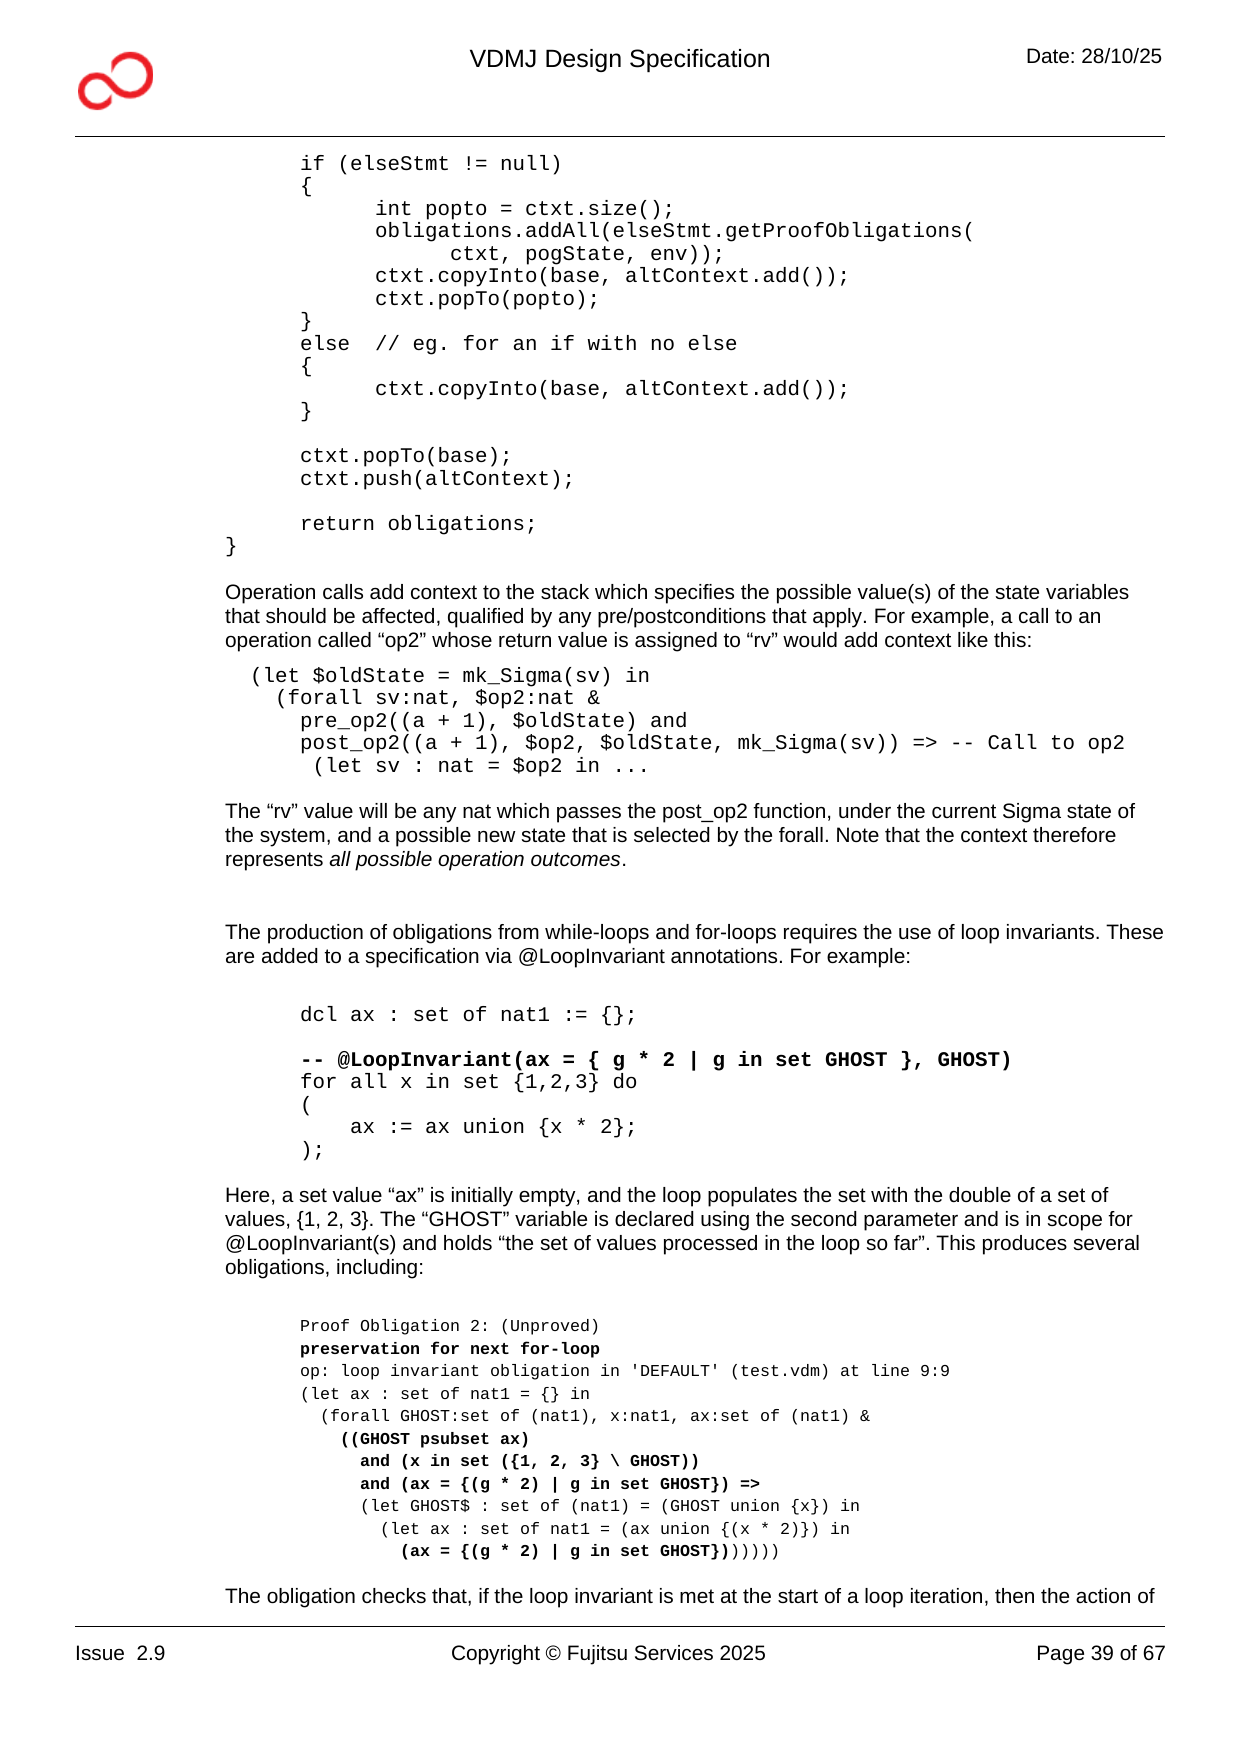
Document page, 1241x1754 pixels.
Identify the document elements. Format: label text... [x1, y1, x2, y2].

text ctxt.popTo(popto); [225, 287, 1165, 310]
text } [225, 400, 1165, 422]
text The obligation checks that, if the loop invariant is met at the start of a loop iteration, then the action of [225, 1584, 1165, 1608]
text int popto = ctxt.size(); [225, 197, 1165, 220]
text pre_op2((a + 1), $oldState) and [225, 709, 1165, 732]
text -- @LoopInvariant(ax = { g * 2 | g in set GHOST }, GHOST) [225, 1048, 1165, 1071]
text ax := ax union {x * 2}; [225, 1116, 1165, 1138]
text (let ax : set of nat1 = {} in [300, 1381, 1165, 1404]
text post_op2((a + 1), $op2, $oldState, mk_Sigma(sv)) => -- Call to op2 [225, 732, 1165, 754]
text ctxt.push(altContext); [225, 467, 1165, 490]
text obligations.addAll(elseStmt.getProofObligations( [225, 220, 1165, 242]
text (forall sv:nat, $op2:nat & [225, 687, 1165, 709]
text if (elseStmt != null) [225, 152, 1165, 175]
text ctxt, pogState, env)); [225, 242, 1165, 265]
text return obligations; [225, 512, 1165, 535]
text ctxt.copyInto(base, altContext.add()); [225, 377, 1165, 400]
text (ax = {(g * 2) | g in set GHOST})))))) [300, 1539, 1165, 1561]
text (let GHOST$ : set of (nat1) = (GHOST union {x}) in [300, 1494, 1165, 1516]
text ctxt.popTo(base); [225, 445, 1165, 467]
text (let ax : set of nat1 = (ax union {(x * 2)}) in [300, 1516, 1165, 1539]
text else // eg. for an if with no else [225, 332, 1165, 355]
text (let sv : nat = $op2 in ... [225, 754, 1165, 777]
text } [225, 310, 1165, 332]
text The “rv” value will be any nat which passes the post_op2 function, under the current Sigma state of the system, and a possible new state that is selected by the forall. Note that the context therefore represents all possible operation outcomes. [225, 799, 1165, 871]
text and (x in set ({1, 2, 3} \ GHOST)) [300, 1449, 1165, 1471]
text ctxt.copyInto(base, altContext.add()); [225, 265, 1165, 287]
text preservation for next for-loop [300, 1336, 1165, 1359]
text The production of obligations from while-loops and for-loops requires the use of loop invariants. These are added to a specification via @LoopInvariant annotations. For example: [225, 920, 1165, 968]
picture [78, 44, 153, 120]
text for all x in set {1,2,3} do [225, 1071, 1165, 1093]
text { [225, 355, 1165, 377]
text ); [225, 1138, 1165, 1161]
text Proof Obligation 2: (Unproved) [300, 1314, 1165, 1336]
text and (ax = {(g * 2) | g in set GHOST}) => [300, 1471, 1165, 1494]
text } [225, 535, 1165, 557]
text Here, a set value “ax” is initially empty, and the loop populates the set with the double of a set of values, {1, 2, 3}. The “GHOST” variable is declared using the second parameter and is in scope for @LoopInvariant(s) and holds “the set of values processed in the loop so far”. This produces several obligations, including: [225, 1183, 1165, 1279]
text (forall GHOST:set of (nat1), x:nat1, ax:set of (nat1) & [300, 1404, 1165, 1426]
text ((GHOST psubset ax) [300, 1426, 1165, 1449]
text Operation calls add context to the stack which specifies the possible value(s) of the state variables that should be affected, qualified by any pre/postconditions that apply. For example, a call to an operation called “op2” whose return value is assigned to “rv” would add context like this: [225, 580, 1165, 652]
text dcl ax : set of nat1 := {}; [225, 1003, 1165, 1026]
text op: loop invariant obligation in 'DEFAULT' (test.vdm) at line 9:9 [300, 1359, 1165, 1381]
text ( [225, 1093, 1165, 1116]
text (let $oldState = mk_Sigma(sv) in [225, 664, 1165, 687]
text { [225, 175, 1165, 197]
